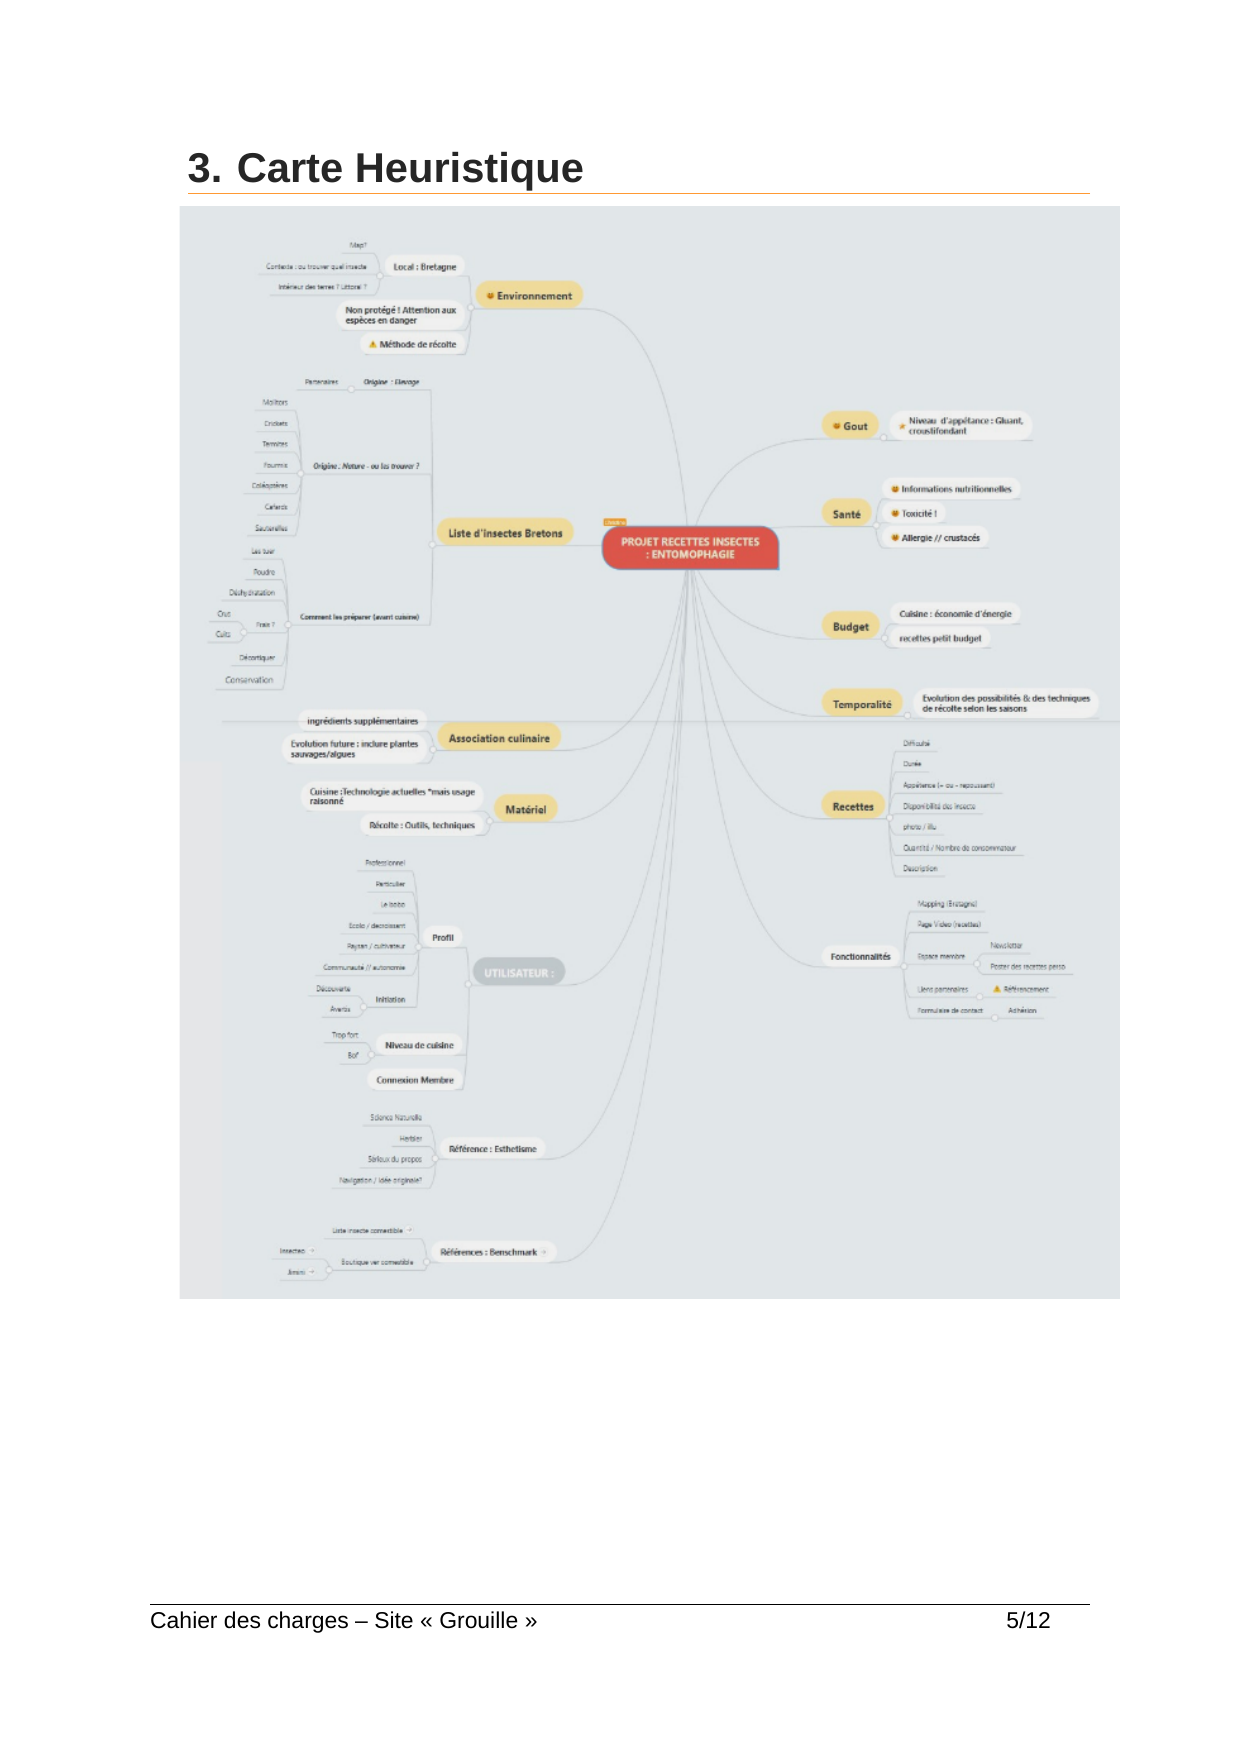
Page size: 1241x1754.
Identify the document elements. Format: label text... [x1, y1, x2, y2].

subtitle Carte Heuristique [187, 143, 1090, 194]
